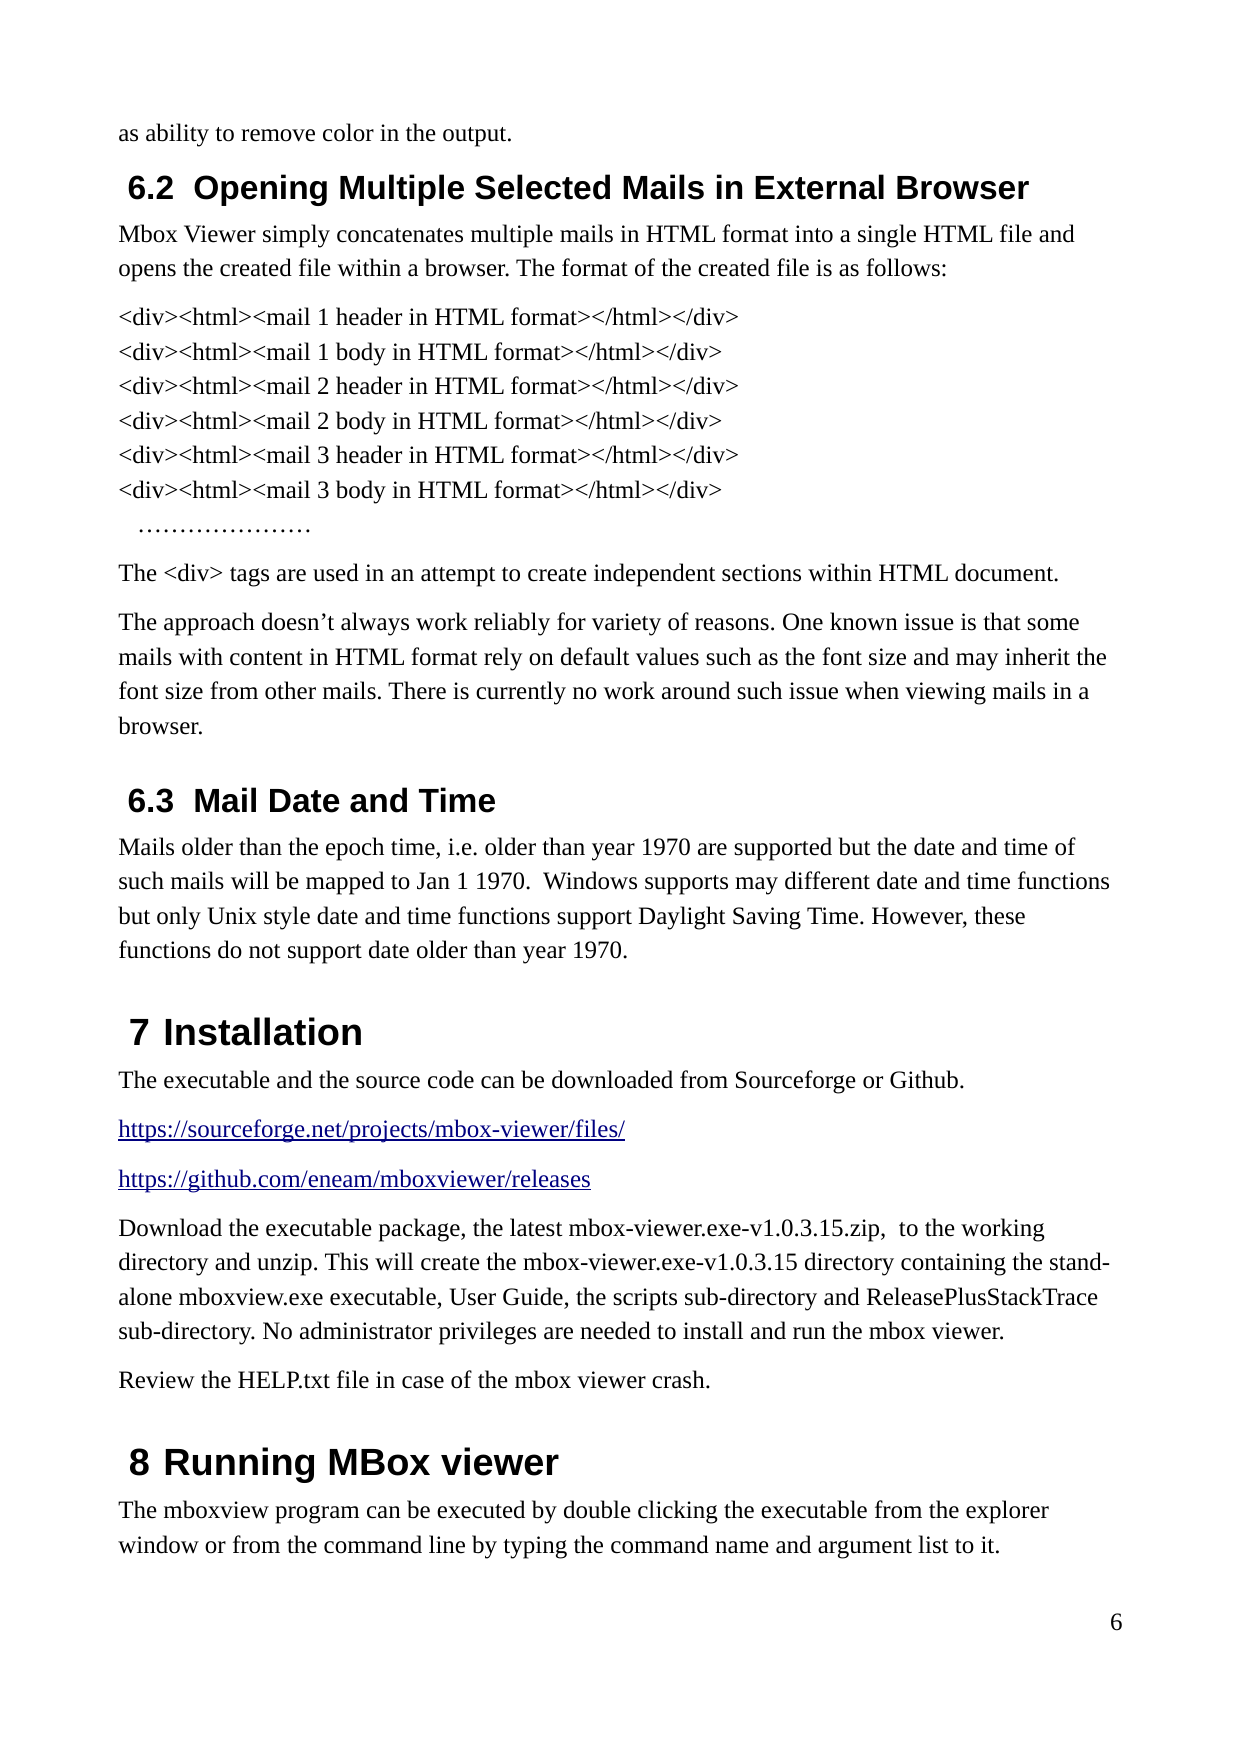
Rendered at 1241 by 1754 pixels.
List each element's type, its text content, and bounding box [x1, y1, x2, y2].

text The mboxview program can be executed by double clicking the executable from the explorer window or from the command line by typing the command name and argument list to it. [118, 1495, 1122, 1559]
subtitle Mail Date and Time [118, 781, 1122, 819]
text The <div> tags are used in an attempt to create independent sections within HTML document. [118, 558, 1122, 587]
subtitle Installation [118, 1009, 1122, 1053]
text Mbox Viewer simply concatenates multiple mails in HTML format into a single HTML file and opens the created file within a browser. The format of the created file is as follows: [118, 219, 1122, 282]
text The approach doesn’t always work reliably for variety of reasons. One known issue is that some mails with content in HTML format rely on default values such as the font size and may inherit the font size from other mails. There is currently no work around such issue when viewing mails in a browser. [118, 607, 1122, 739]
text Review the HELP.txt file in case of the mbox viewer crash. [118, 1365, 1122, 1394]
subtitle Opening Multiple Selected Mails in External Browser [118, 168, 1122, 206]
subtitle Running MBox viewer [118, 1439, 1122, 1483]
text The executable and the source code can be downloaded from Sourceforge or Github. [118, 1066, 1122, 1094]
text Mails older than the epoch time, i.e. older than year 1970 are supported but the date and time of such mails will be mapped to Jan 1 1970. Windows supports may different date and time functions but only Unix style date and time functions support Daylight Saving Time. However, these functions do not support date older than year 1970. [118, 832, 1122, 964]
text as ability to remove color in the output. [118, 118, 1122, 147]
text Download the executable package, the latest mbox-viewer.exe-v1.0.3.15.zip, to the working directory and unzip. This will create the mbox-viewer.exe-v1.0.3.15 directory containing the stand-alone mboxview.exe executable, User Guide, the scripts sub-directory and ReleasePlusStackTrace sub-directory. No administrator privileges are needed to install and run the mbox viewer. [118, 1213, 1122, 1345]
text <div><html><mail 1 header in HTML format></html></div> <div><html><mail 1 body in HTML format></html></div> <div><html><mail 2 header in HTML format></html></div> <div><html><mail 2 body in HTML format></html></div> <div><html><mail 3 header in HTML format></html></div> <div><html><mail 3 body in HTML format></html></div> ………………… [118, 302, 1122, 538]
text https://github.com/eneam/mboxviewer/releases [118, 1164, 1122, 1192]
text https://sourceforge.net/projects/mbox-viewer/files/ [118, 1114, 1122, 1143]
